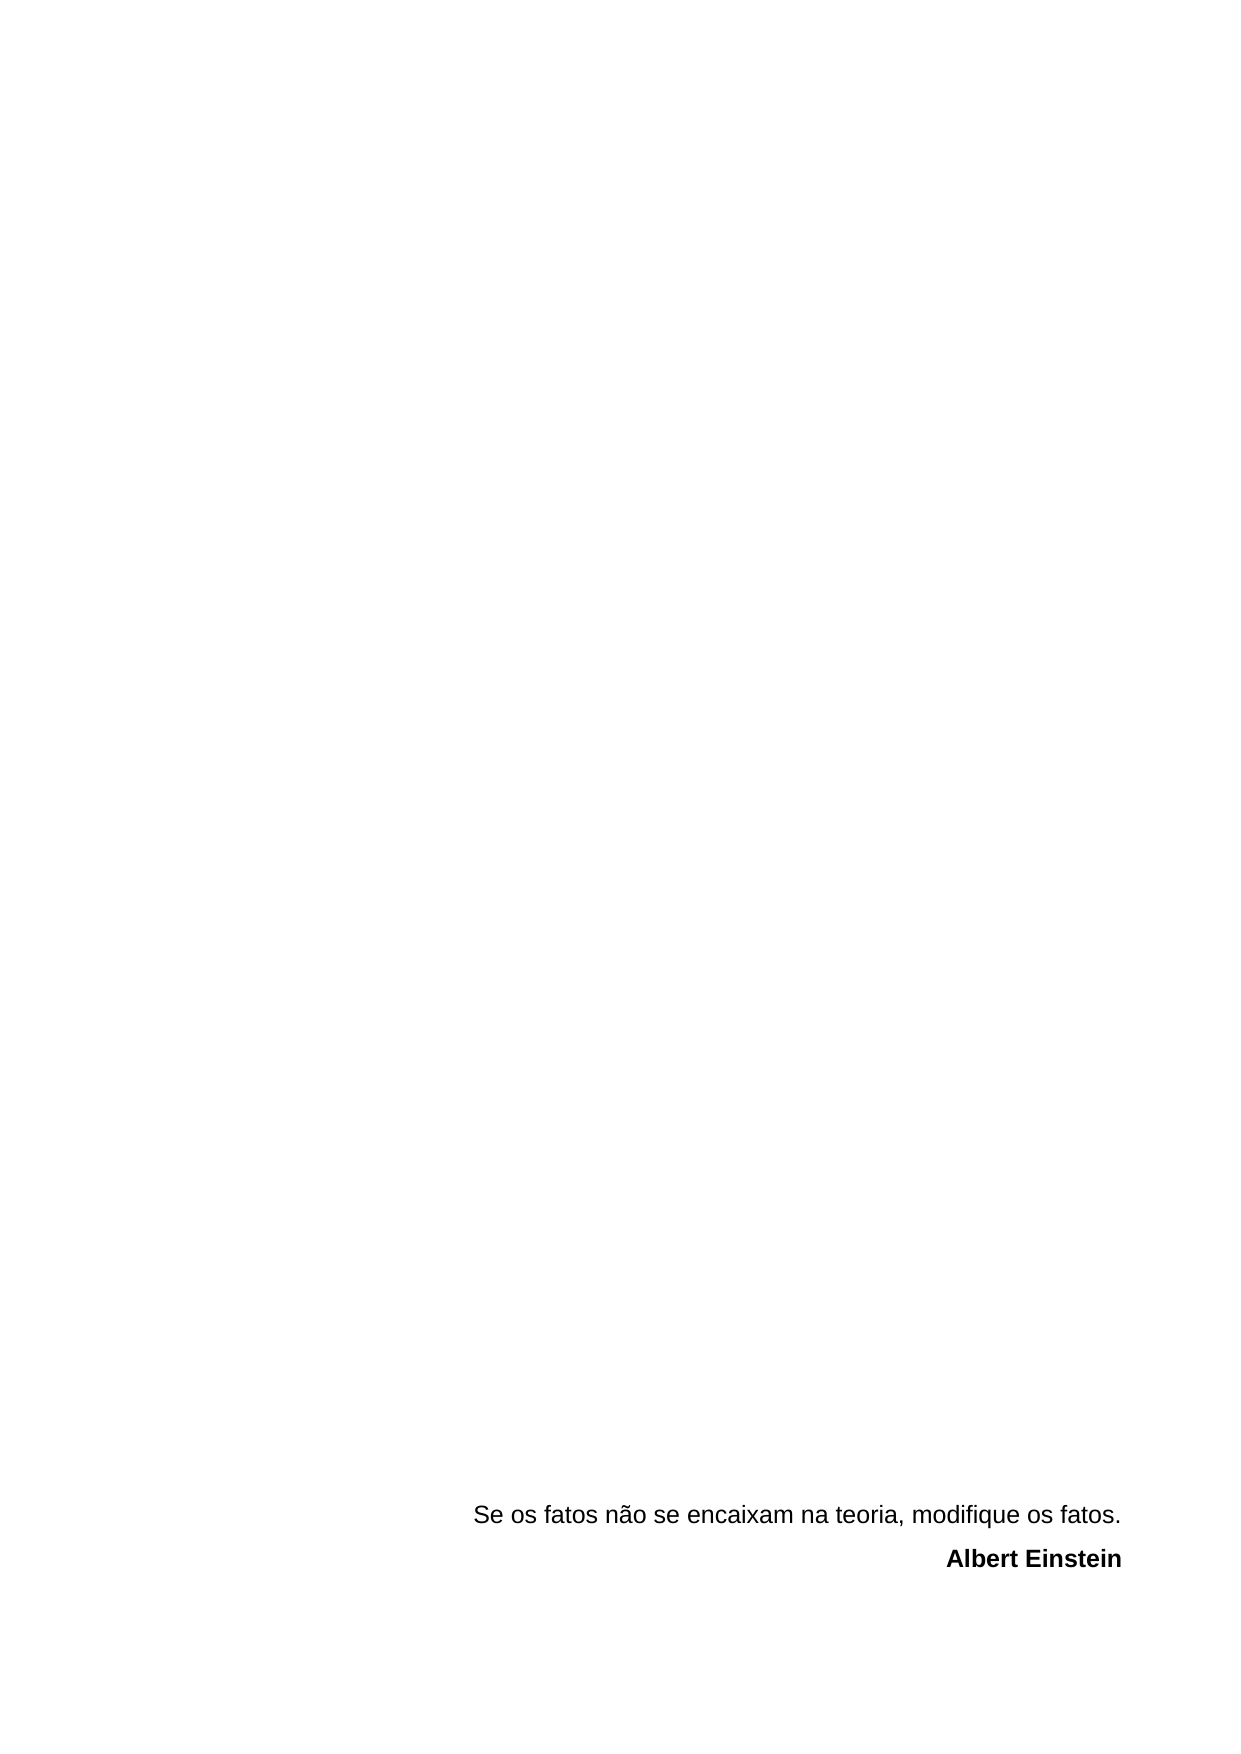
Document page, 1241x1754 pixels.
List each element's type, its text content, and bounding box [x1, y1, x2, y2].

text Se os fatos não se encaixam na teoria, modifique os fatos. [118, 1500, 1122, 1529]
text Albert Einstein [118, 1543, 1122, 1572]
